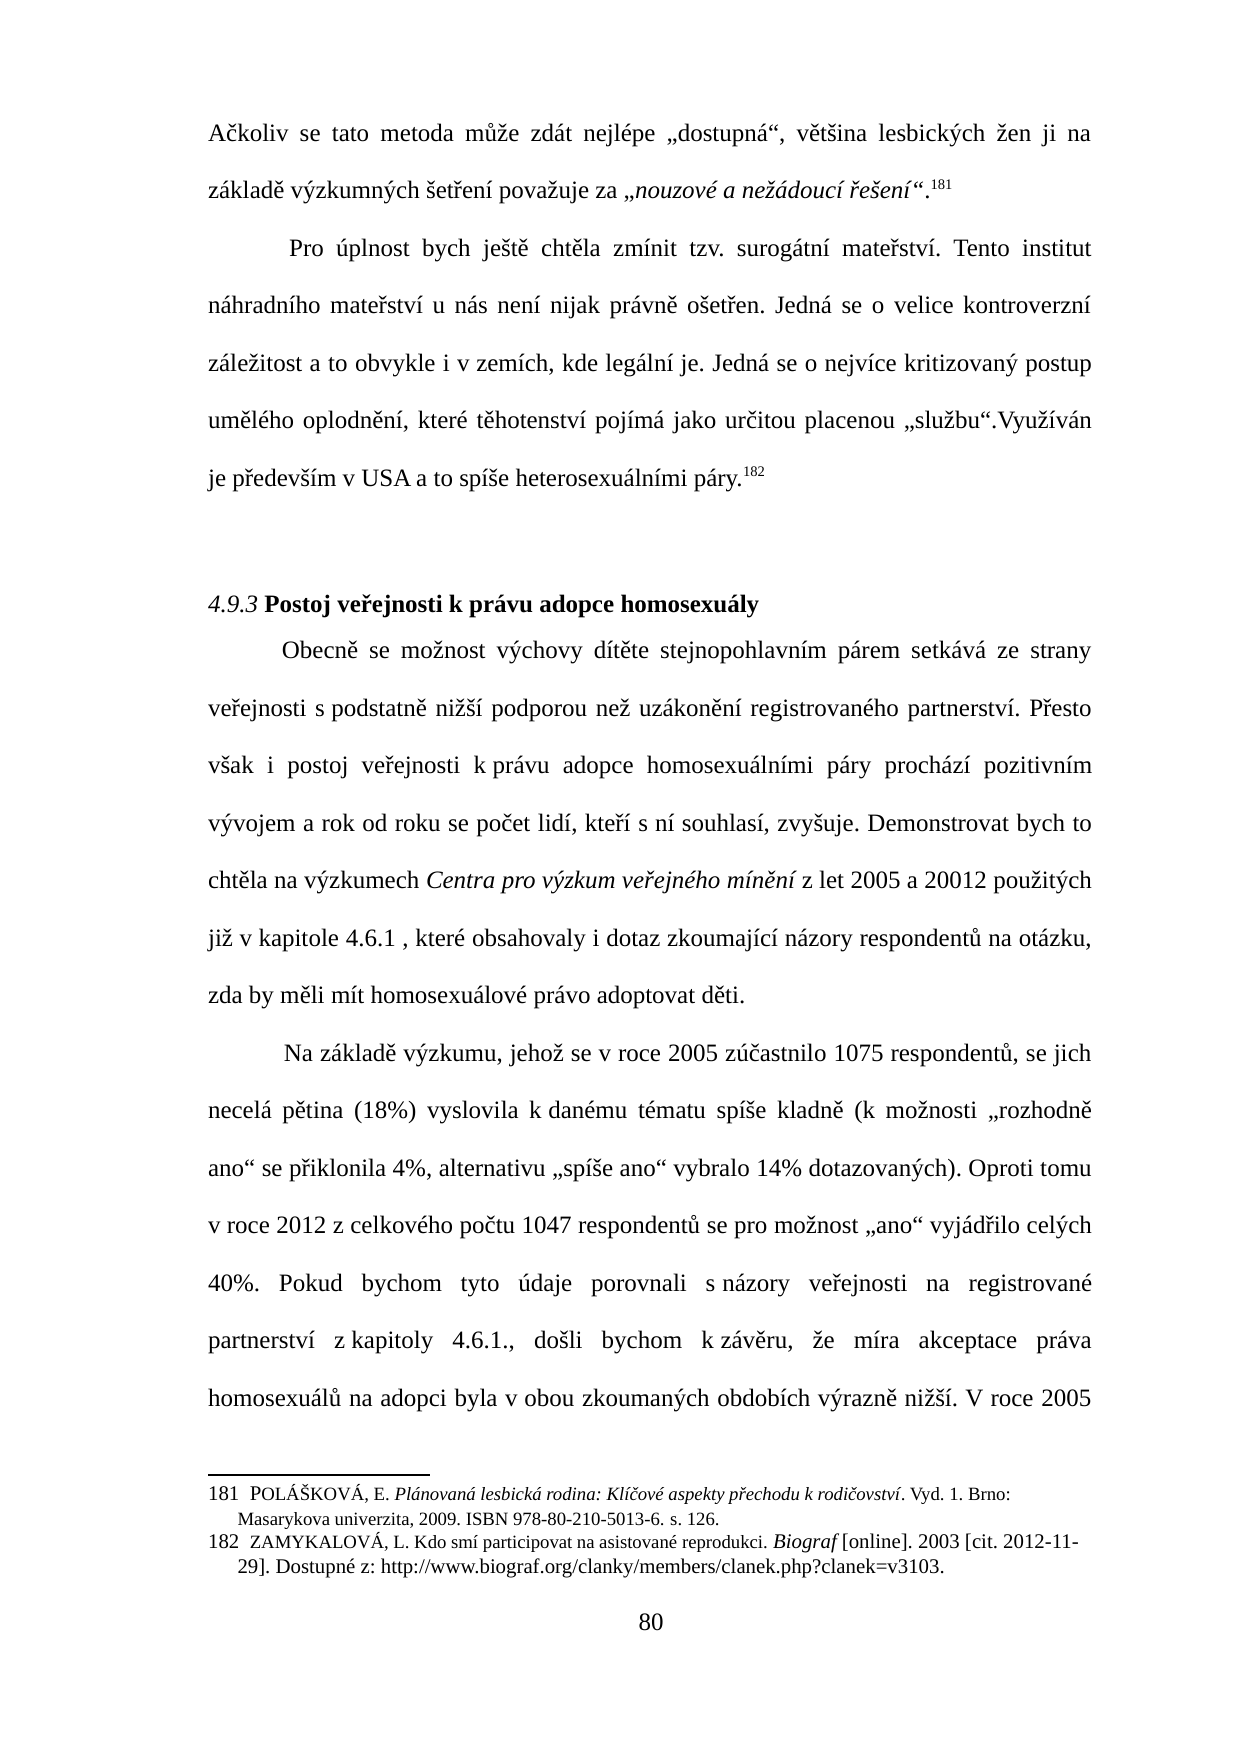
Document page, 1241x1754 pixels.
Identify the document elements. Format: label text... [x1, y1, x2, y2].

text Na základě výzkumu, jehož se v roce 2005 zúčastnilo 1075 respondentů, se jich necelá pětina (18%) vyslovila k danému tématu spíše kladně (k možnosti „rozhodně ano“ se přiklonila 4%, alternativu „spíše ano“ vybralo 14% dotazovaných). Oproti tomu v roce 2012 z celkového počtu 1047 respondentů se pro možnost „ano“ vyjádřilo celých 40%. Pokud bychom tyto údaje porovnali s názory veřejnosti na registrované partnerství z kapitoly 4.6.1., došli bychom k závěru, že míra akceptace práva homosexuálů na adopci byla v obou zkoumaných obdobích výrazně nižší. V roce 2005 [208, 1024, 1092, 1412]
subtitle 4.9.3 Postoj veřejnosti k právu adopce homosexuály [208, 589, 1094, 618]
text POLÁŠKOVÁ, E. Plánovaná lesbická rodina: Klíčové aspekty přechodu k rodičovství. Vyd. 1. Brno: Masarykova univerzita, 2009. ISBN 978-80-210-5013-6. s. 126. [208, 1481, 1094, 1529]
text Obecně se možnost výchovy dítěte stejnopohlavním párem setkává ze strany veřejnosti s podstatně nižší podporou než uzákonění registrovaného partnerství. Přesto však i postoj veřejnosti k právu adopce homosexuálními páry prochází pozitivním vývojem a rok od roku se počet lidí, kteří s ní souhlasí, zvyšuje. Demonstrovat bych to chtěla na výzkumech Centra pro výzkum veřejného mínění z let 2005 a 20012 použitých již v kapitole 4.6.1 , které obsahovaly i dotaz zkoumající názory respondentů na otázku, zda by měli mít homosexuálové právo adoptovat děti. [208, 632, 1092, 1009]
text Ačkoliv se tato metoda může zdát nejlépe „dostupná“, většina lesbických žen ji na základě výzkumných šetření považuje za „nouzové a nežádoucí řešení“. [208, 118, 1092, 204]
text ZAMYKALOVÁ, L. Kdo smí participovat na asistované reprodukci. Biograf [online]. 2003 [cit. 2012-11-29]. Dostupné z: http://www.biograf.org/clanky/members/clanek.php?clanek=v3103. [208, 1529, 1094, 1578]
text Pro úplnost bych ještě chtěla zmínit tzv. surogátní mateřství. Tento institut náhradního mateřství u nás není nijak právně ošetřen. Jedná se o velice kontroverzní záležitost a to obvykle i v zemích, kde legální je. Jedná se o nejvíce kritizovaný postup umělého oplodnění, které těhotenství pojímá jako určitou placenou „službu“.Využíván je především v USA a to spíše heterosexuálními páry. [208, 219, 1092, 492]
